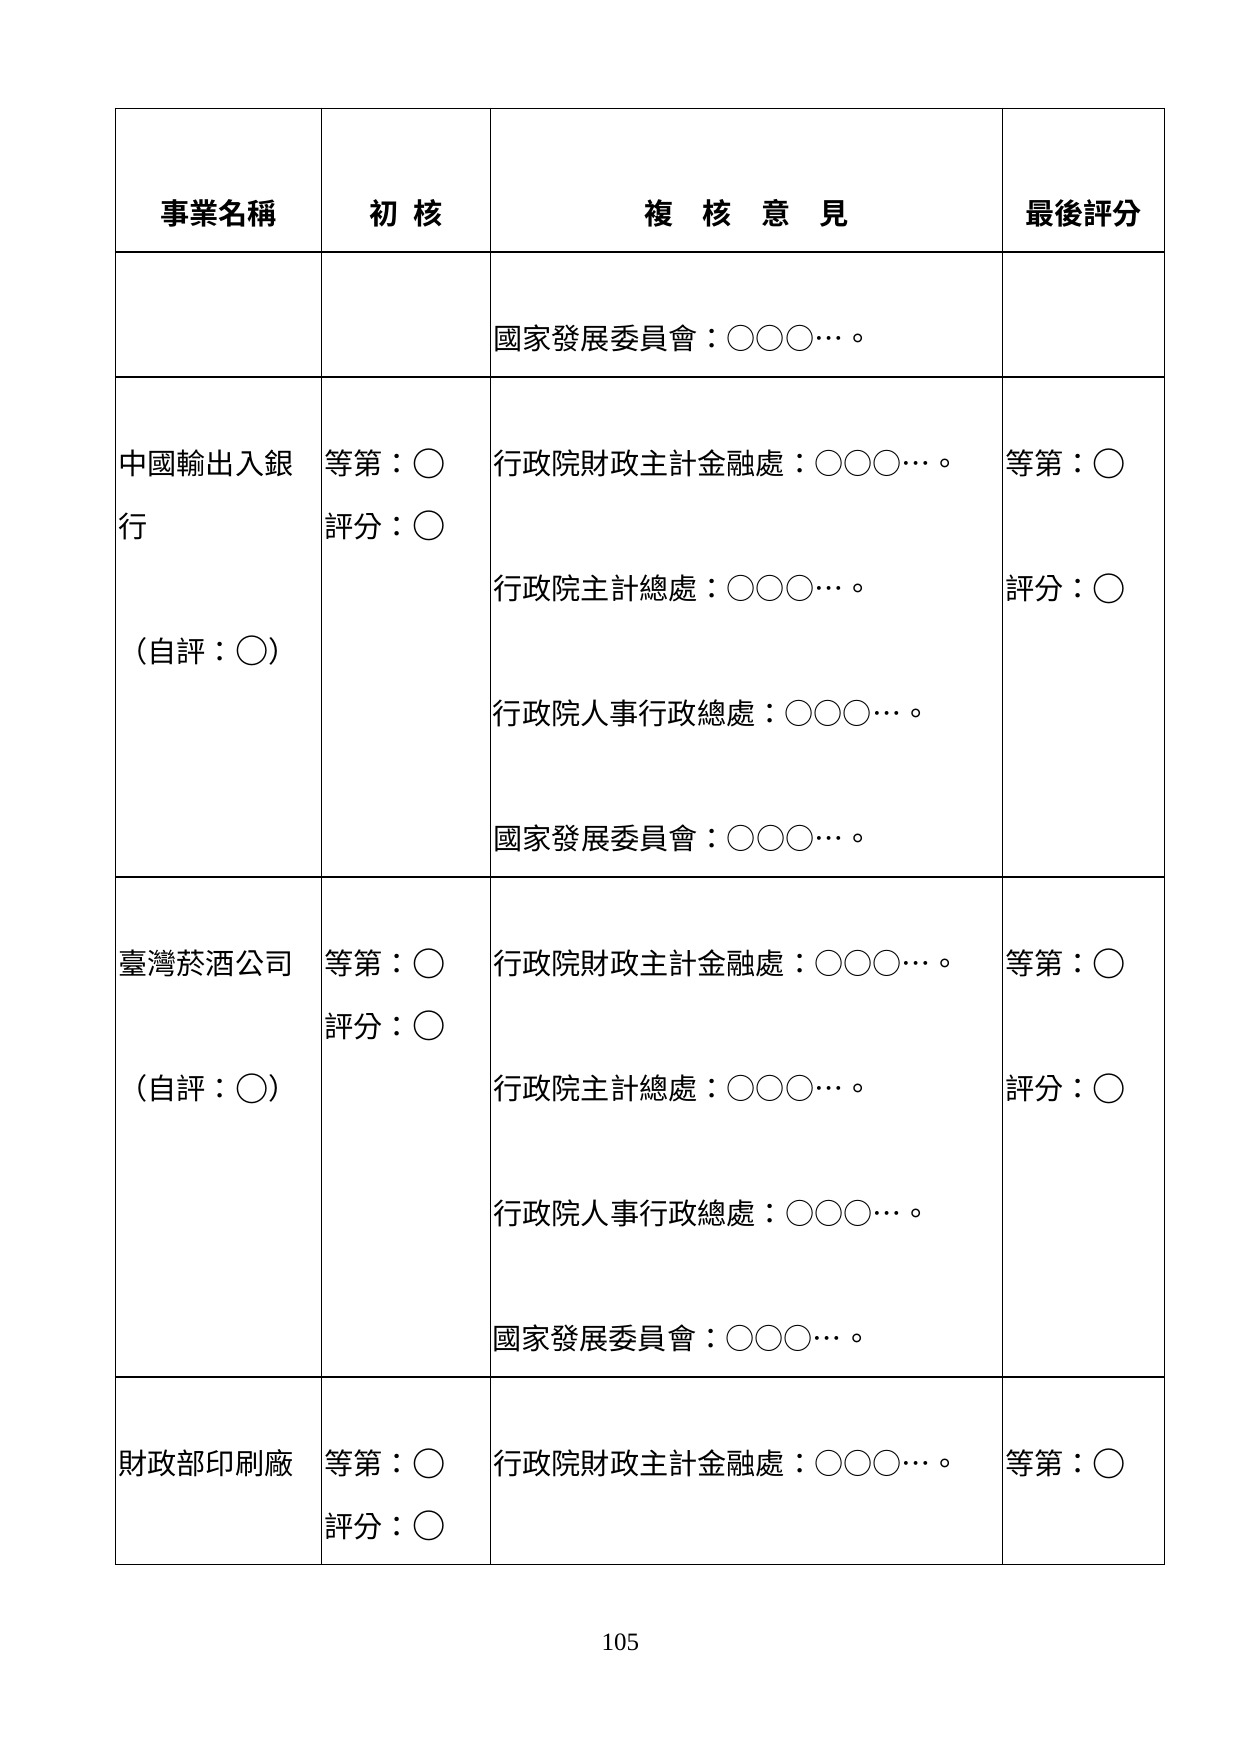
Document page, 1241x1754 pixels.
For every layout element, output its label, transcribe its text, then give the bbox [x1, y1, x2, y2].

table_cell 等第：○ 評分：○ [1003, 378, 1164, 876]
table_cell 行政院財政主計金融處：○○○…。 行政院主計總處：○○○…。 行政院人事行政總處：○○○…。 國家發展委員會：○○○…。 [491, 378, 1002, 876]
table_cell 等第：○ 評分：○ [322, 1378, 490, 1564]
table_cell [116, 253, 321, 376]
table_header 初 核 [322, 109, 490, 251]
table_cell 行政院財政主計金融處：○○○…。 行政院主計總處：○○○…。 行政院人事行政總處：○○○…。 國家發展委員會：○○○…。 [491, 878, 1002, 1376]
table_header 最後評分 [1003, 109, 1164, 251]
table_cell 行政院財政主計金融處：○○○…。 [491, 1378, 1002, 1564]
table_cell 等第：○ 評分：○ [322, 878, 490, 1376]
table_header 事業名稱 [116, 109, 321, 251]
table_cell 財政部印刷廠 [116, 1378, 321, 1564]
table_header 複 核 意 見 [491, 109, 1002, 251]
table_cell 等第：○ [1003, 1378, 1164, 1564]
table_cell [322, 253, 490, 376]
table_cell 國家發展委員會：○○○…。 [491, 253, 1002, 376]
table_cell 等第：○ 評分：○ [1003, 878, 1164, 1376]
table_cell 臺灣菸酒公司 （自評：○） [116, 878, 321, 1376]
table_cell 等第：○ 評分：○ [322, 378, 490, 876]
table_cell 中國輸出入銀行 （自評：○） [116, 378, 321, 876]
table_cell [1003, 253, 1164, 376]
